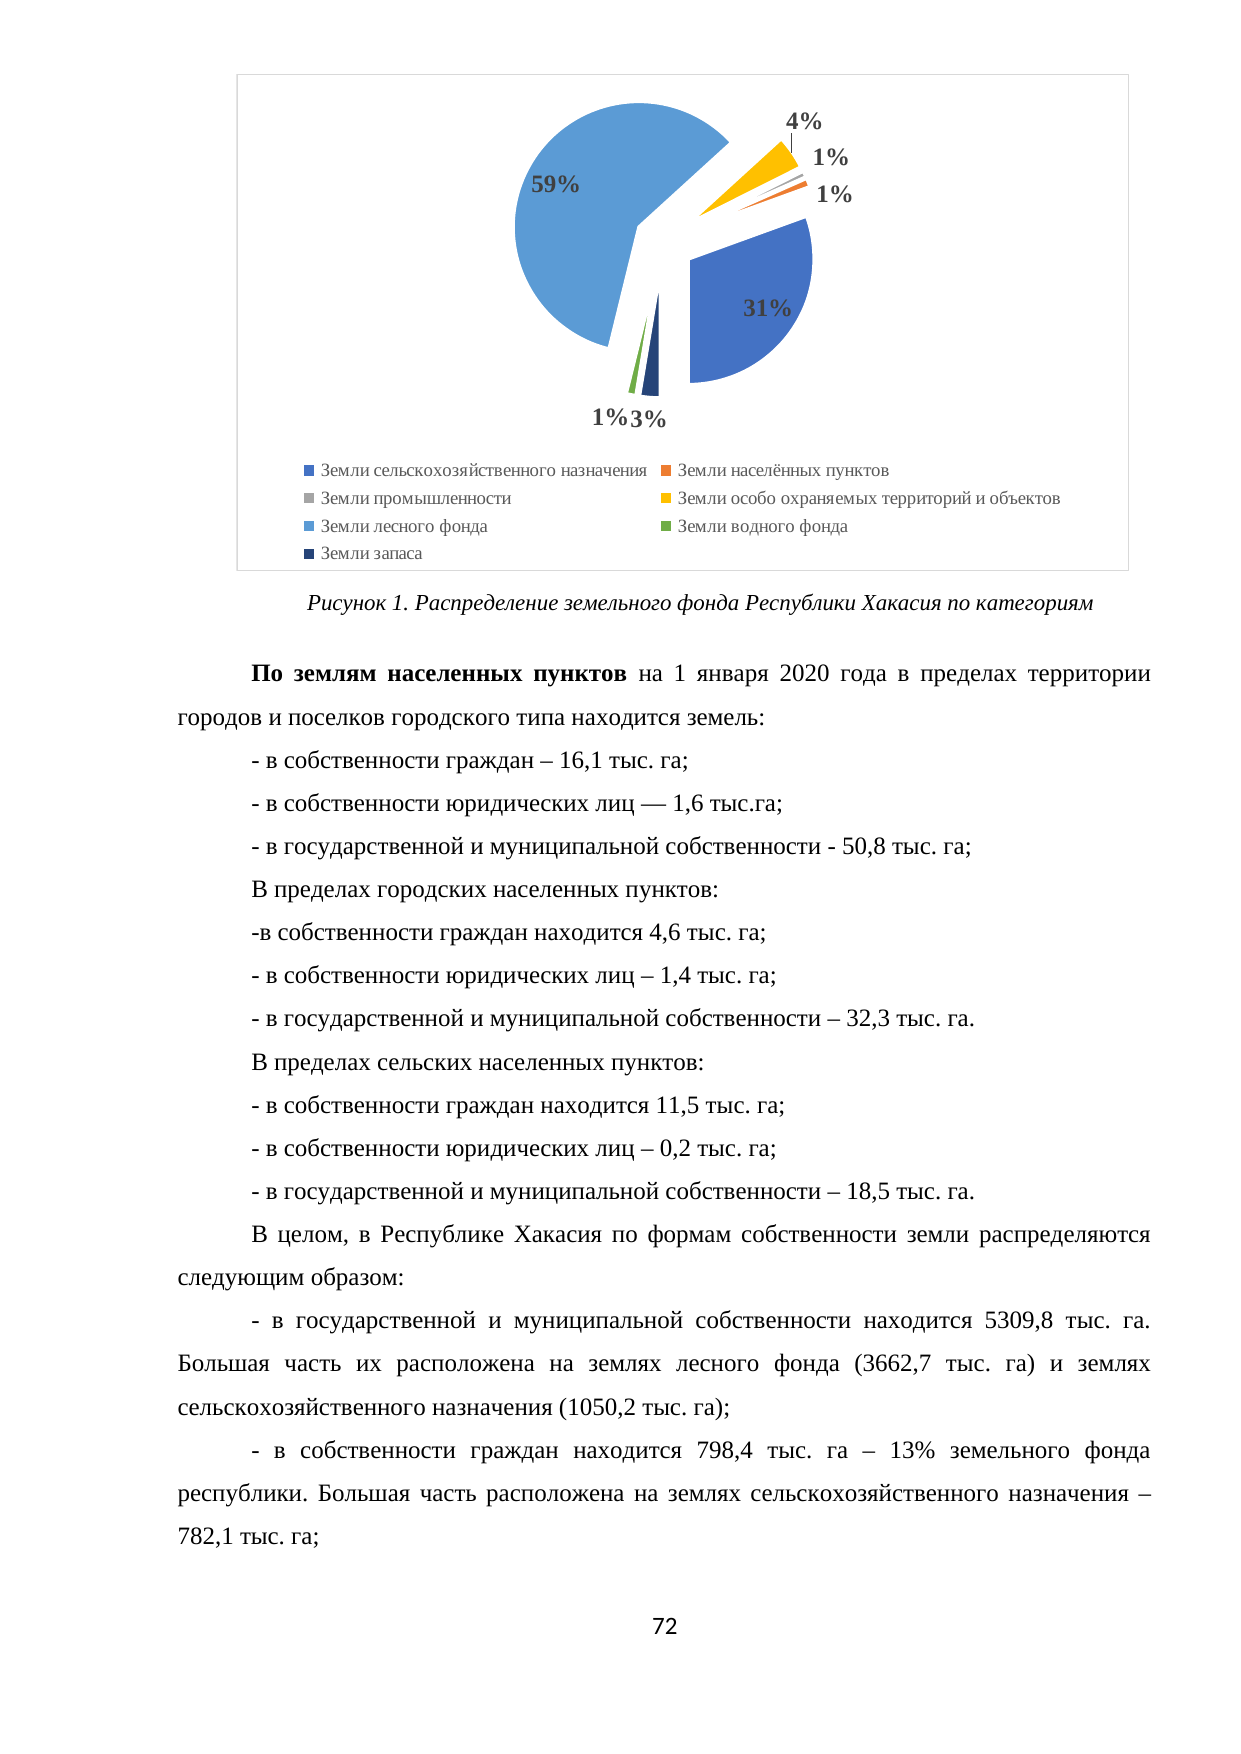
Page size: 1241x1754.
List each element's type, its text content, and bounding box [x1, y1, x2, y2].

text - в собственности граждан находится 798,4 тыс. га – 13% земельного фонда республики. Большая часть расположена на землях сельскохозяйственного назначения – 782,1 тыс. га; [177, 1435, 1152, 1550]
text - в собственности граждан – 16,1 тыс. га; [177, 745, 1152, 773]
text - в государственной и муниципальной собственности – 32,3 тыс. га. [177, 1003, 1152, 1032]
text - в собственности юридических лиц – 0,2 тыс. га; [177, 1133, 1152, 1162]
text - в государственной и муниципальной собственности – 18,5 тыс. га. [177, 1176, 1152, 1205]
text - в государственной и муниципальной собственности - 50,8 тыс. га; [177, 831, 1152, 860]
text - в собственности юридических лиц – 1,4 тыс. га; [177, 960, 1152, 989]
text В пределах городских населенных пунктов: [177, 874, 1152, 903]
text - в собственности юридических лиц — 1,6 тыс.га; [177, 788, 1152, 817]
text По землям населенных пунктов на 1 января 2020 года в пределах территории городов и поселков городского типа находится земель: [177, 658, 1152, 730]
text -в собственности граждан находится 4,6 тыс. га; [177, 917, 1152, 946]
text - в собственности граждан находится 11,5 тыс. га; [177, 1090, 1152, 1118]
text Рисунок 1. Распределение земельного фонда Республики Хакасия по категориям [177, 587, 1152, 615]
text - в государственной и муниципальной собственности находится 5309,8 тыс. га. Большая часть их расположена на землях лесного фонда (3662,7 тыс. га) и землях сельскохозяйственного назначения (1050,2 тыс. га); [177, 1305, 1152, 1420]
text В пределах сельских населенных пунктов: [177, 1047, 1152, 1075]
text В целом, в Республике Хакасия по формам собственности земли распределяются следующим образом: [177, 1219, 1152, 1291]
